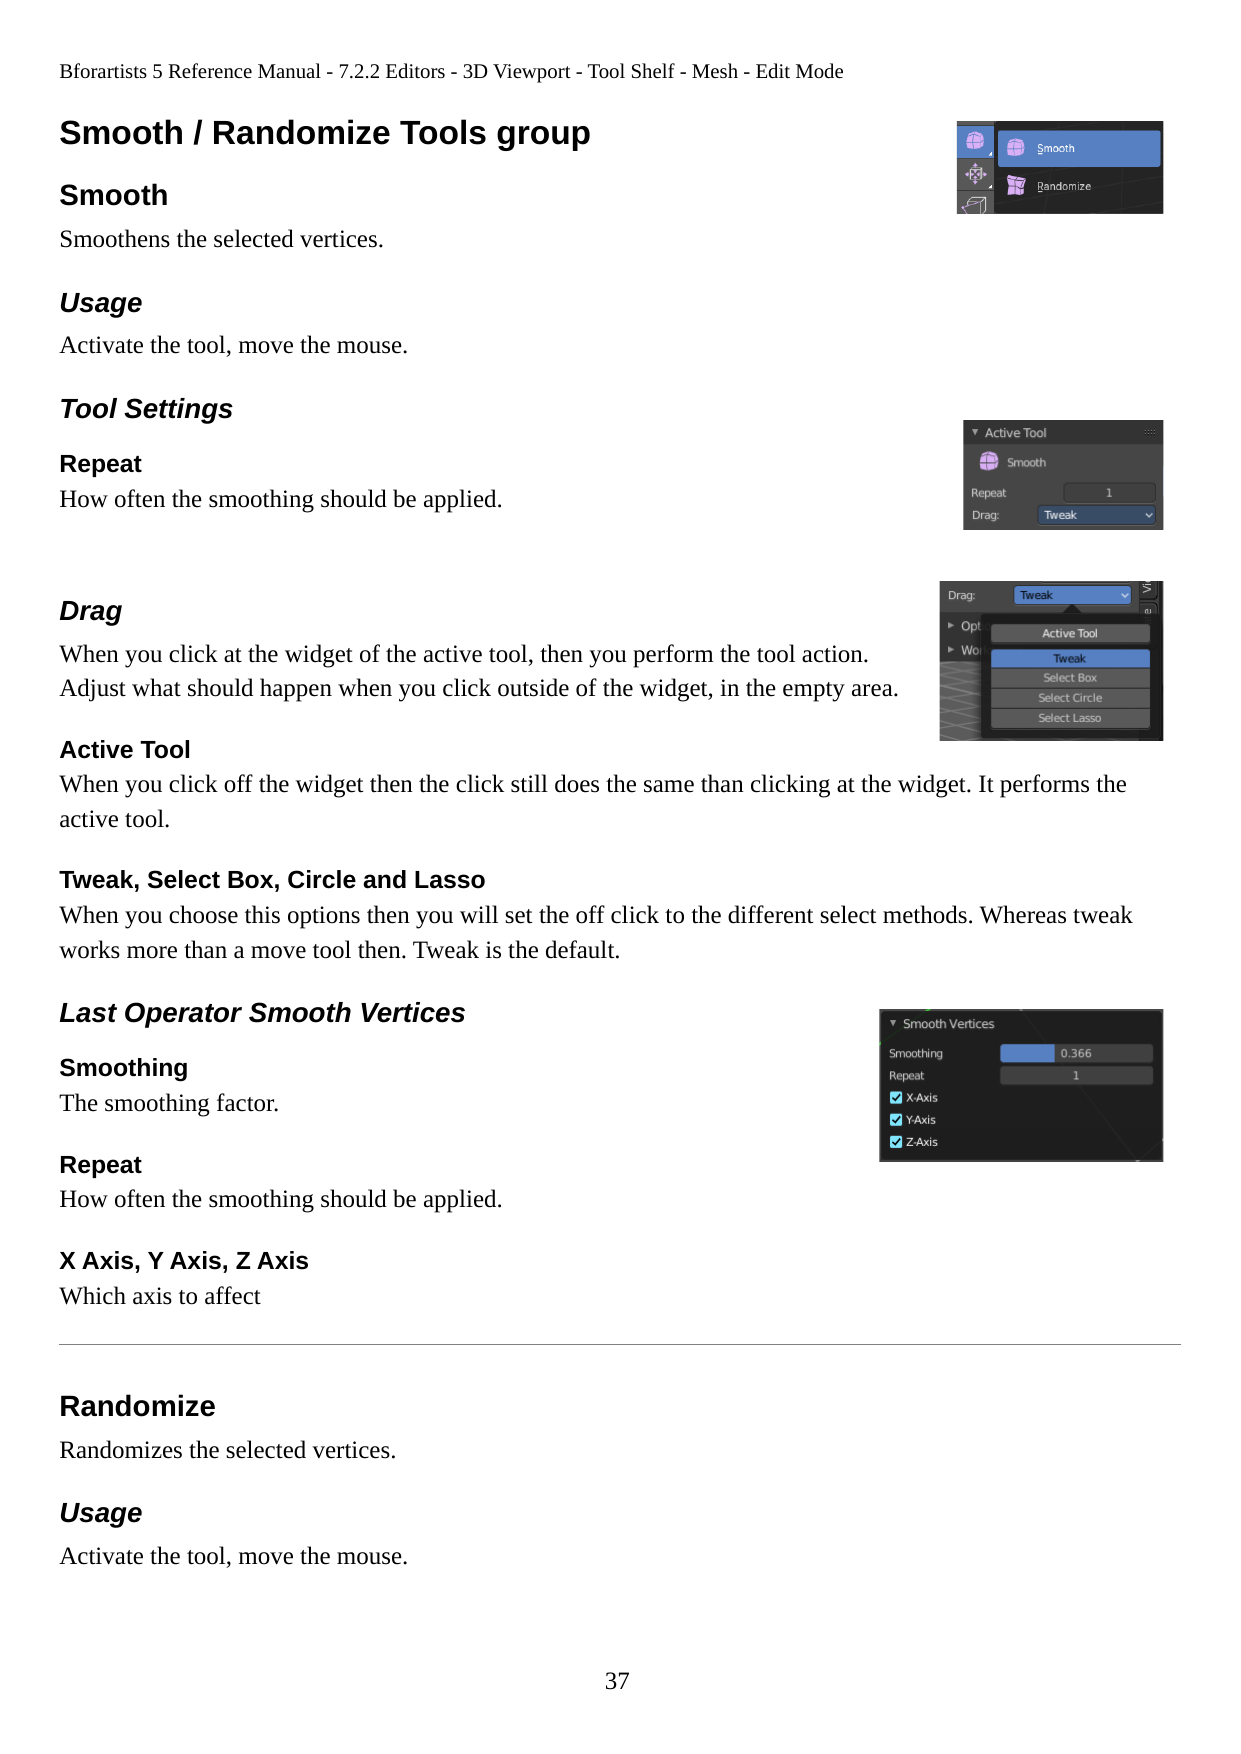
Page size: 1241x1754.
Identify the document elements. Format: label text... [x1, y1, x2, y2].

text When you click at the widget of the active tool, then you perform the tool action. Adjust what should happen when you click outside of the widget, in the empty area. [59, 639, 939, 702]
text The smoothing factor. [59, 1088, 879, 1117]
subtitle [1164, 449, 1181, 477]
subtitle Active Tool [59, 735, 1181, 763]
text [1164, 1088, 1181, 1117]
subtitle Tool Settings [59, 392, 1181, 424]
picture [963, 420, 1164, 530]
text When you choose this options then you will set the off click to the different select methods. Whereas tweak works more than a move tool then. Tweak is the default. [59, 900, 1181, 964]
subtitle Drag [59, 594, 939, 626]
subtitle Randomize [59, 1389, 1181, 1422]
subtitle Repeat [59, 1150, 1181, 1178]
picture [879, 1009, 1164, 1162]
text Randomizes the selected vertices. [59, 1435, 1181, 1464]
text Activate the tool, move the mouse. [59, 1541, 1181, 1569]
text Activate the tool, move the mouse. [59, 331, 1181, 359]
subtitle Smoothing [59, 1053, 879, 1082]
subtitle Repeat [59, 449, 963, 477]
text How often the smoothing should be applied. [59, 1184, 1181, 1213]
subtitle X Axis, Y Axis, Z Axis [59, 1246, 1181, 1274]
subtitle [1164, 594, 1181, 626]
subtitle Smooth / Randomize Tools group [59, 113, 1181, 151]
subtitle [1164, 1053, 1181, 1082]
subtitle Usage [59, 286, 1181, 318]
subtitle Usage [59, 1496, 1181, 1528]
text Smoothens the selected vertices. [59, 224, 1181, 253]
text When you click off the widget then the click still does the same than clicking at the widget. It performs the active tool. [59, 769, 1181, 833]
picture [939, 581, 1164, 741]
subtitle Smooth [59, 178, 956, 212]
picture [956, 121, 1164, 214]
subtitle Tweak, Select Box, Circle and Lasso [59, 866, 1181, 894]
text How often the smoothing should be applied. [59, 484, 963, 512]
text Which axis to affect [59, 1281, 1181, 1309]
subtitle [1164, 178, 1181, 212]
subtitle Last Operator Smooth Vertices [59, 996, 1181, 1028]
